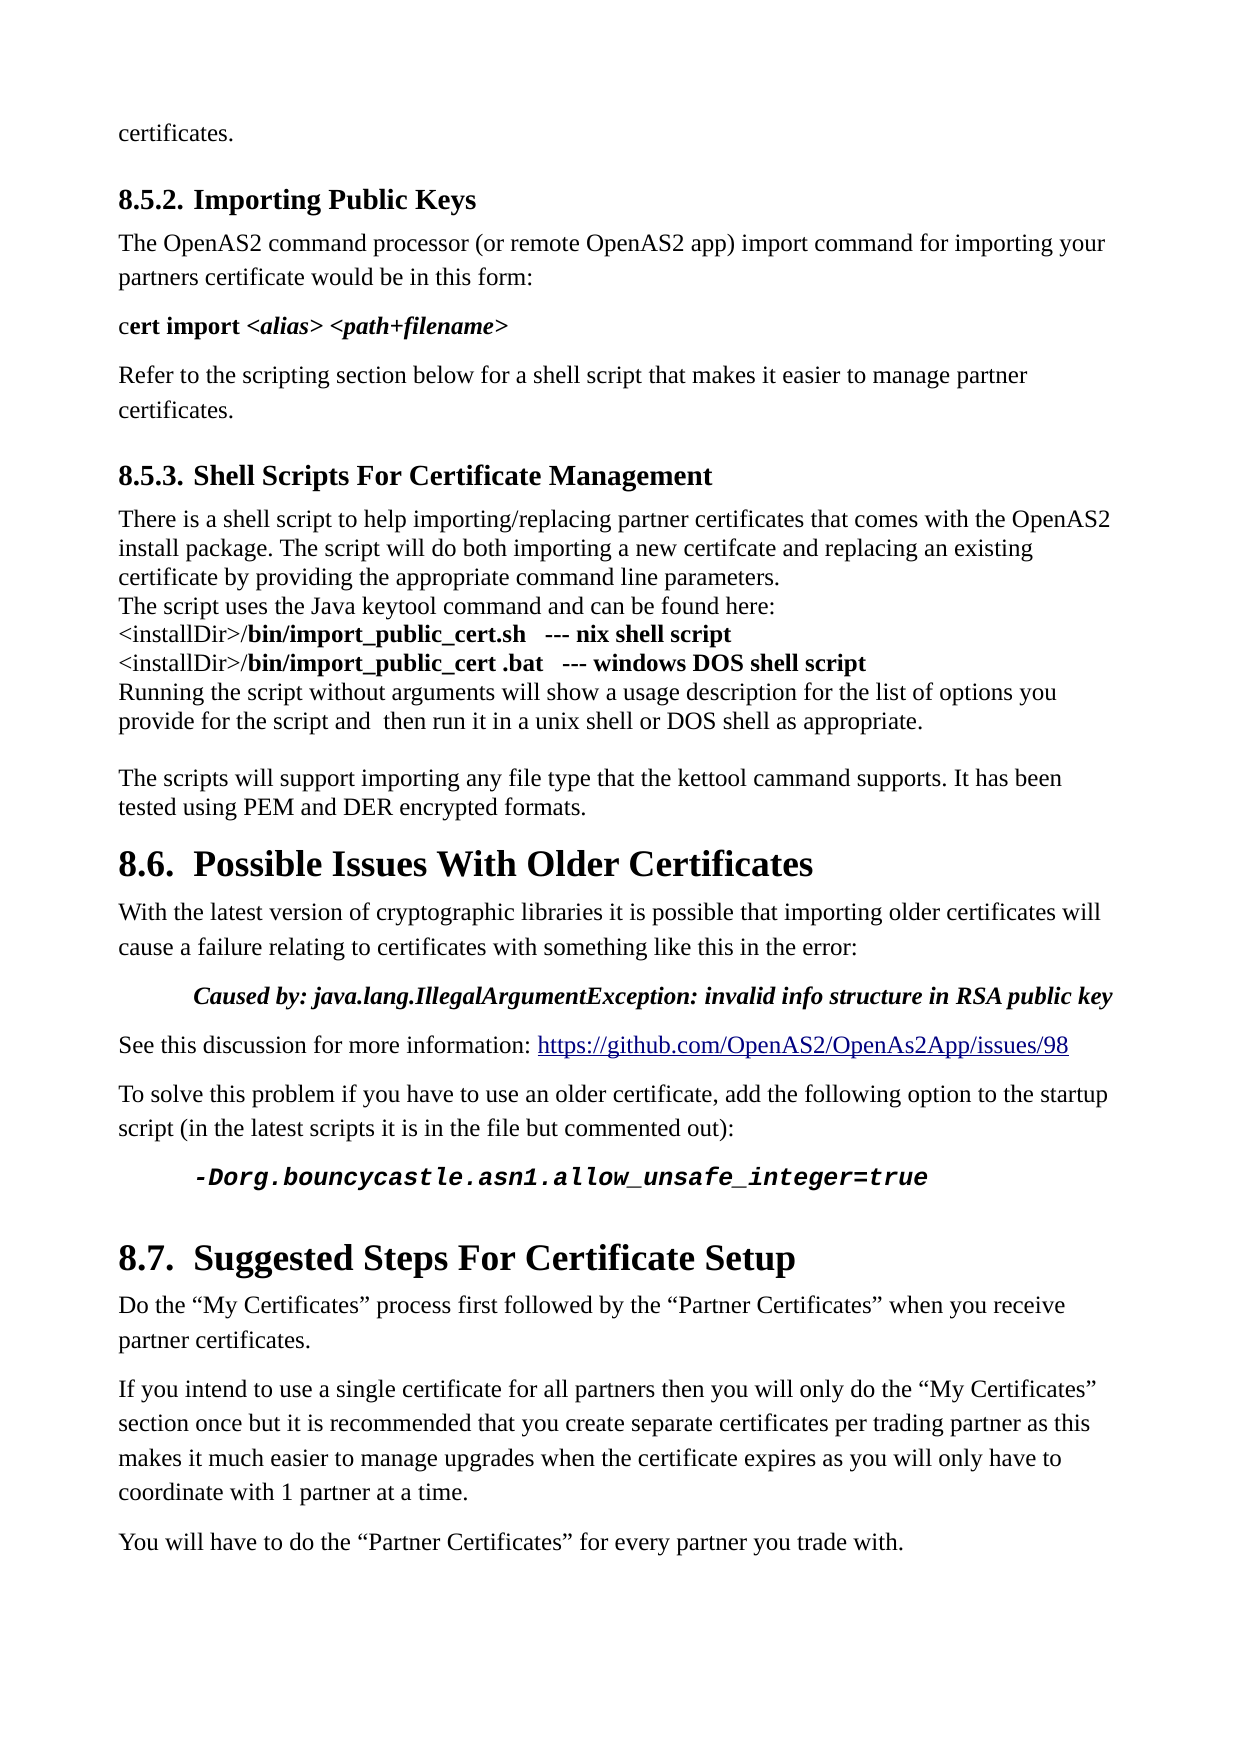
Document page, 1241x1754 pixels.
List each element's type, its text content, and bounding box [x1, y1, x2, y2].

text Refer to the scripting section below for a shell script that makes it easier to manage partner certificates. [118, 360, 1122, 424]
text If you intend to use a single certificate for all partners then you will only do the “My Certificates” section once but it is recommended that you create separate certificates per trading partner as this makes it much easier to manage upgrades when the certificate expires as you will only have to coordinate with 1 partner at a time. [118, 1374, 1122, 1506]
text <installDir>/bin/import_public_cert .bat --- windows DOS shell script [118, 648, 1122, 677]
subtitle Shell Scripts For Certificate Management [118, 458, 1122, 492]
text The OpenAS2 command processor (or remote OpenAS2 app) import command for importing your partners certificate would be in this form: [118, 228, 1122, 291]
subtitle Importing Public Keys [118, 182, 1122, 215]
text The scripts will support importing any file type that the kettool cammand supports. It has been tested using PEM and DER encrypted formats. [118, 763, 1122, 821]
text certificates. [118, 118, 1122, 147]
text Running the script without arguments will show a usage description for the list of options you provide for the script and then run it in a unix shell or DOS shell as appropriate. [118, 677, 1122, 734]
text <installDir>/bin/import_public_cert.sh --- nix shell script [118, 619, 1122, 648]
text The script uses the Java keytool command and can be found here: [118, 591, 1122, 619]
text cert import <alias> <path+filename> [118, 311, 1122, 340]
text With the latest version of cryptographic libraries it is possible that importing older certificates will cause a failure relating to certificates with something like this in the error: [118, 897, 1122, 961]
text Do the “My Certificates” process first followed by the “Partner Certificates” when you receive partner certificates. [118, 1291, 1122, 1354]
text There is a shell script to help importing/replacing partner certificates that comes with the OpenAS2 install package. The script will do both importing a new certifcate and replacing an existing certificate by providing the appropriate command line parameters. [118, 504, 1122, 591]
text See this discussion for more information: https://github.com/OpenAS2/OpenAs2App/issues/98 [118, 1030, 1122, 1059]
text You will have to do the “Partner Certificates” for every partner you trade with. [118, 1527, 1122, 1555]
text -Dorg.bouncycastle.asn1.allow_unsafe_integer=true [193, 1162, 1122, 1193]
subtitle Suggested Steps For Certificate Setup [118, 1235, 1122, 1278]
subtitle Possible Issues With Older Certificates [118, 842, 1122, 885]
text To solve this problem if you have to use an older certificate, add the following option to the startup script (in the latest scripts it is in the file but commented out): [118, 1079, 1122, 1142]
text Caused by: java.lang.IllegalArgumentException: invalid info structure in RSA public key [193, 981, 1122, 1009]
